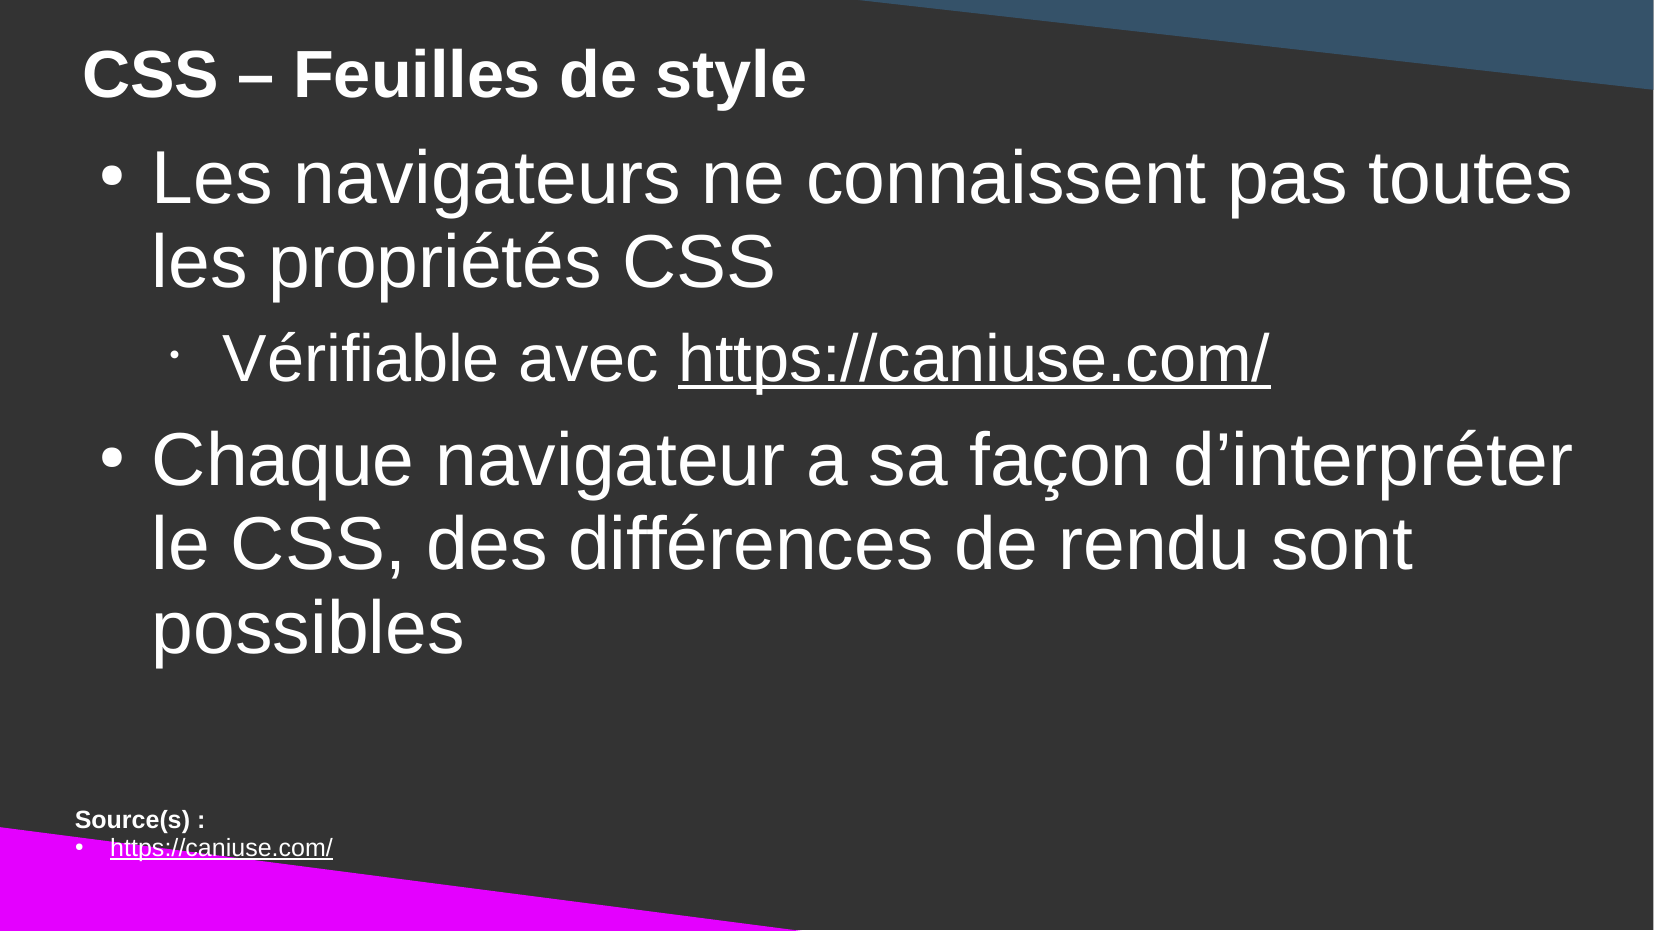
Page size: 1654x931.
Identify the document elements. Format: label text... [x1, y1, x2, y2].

text_box [858, 0, 1654, 90]
text_box [0, 827, 802, 931]
list Les navigateurs ne connaissent pas toutes les propriétés CSS Vérifiable avec https://caniuse.com/ Chaque navigateur a sa façon d’interpréter le CSS, des différences de rendu sont possibles [80, 135, 1605, 733]
title CSS – Feuilles de style [82, 37, 1571, 114]
text_box Source(s) : https://caniuse.com/ [59, 798, 1546, 875]
